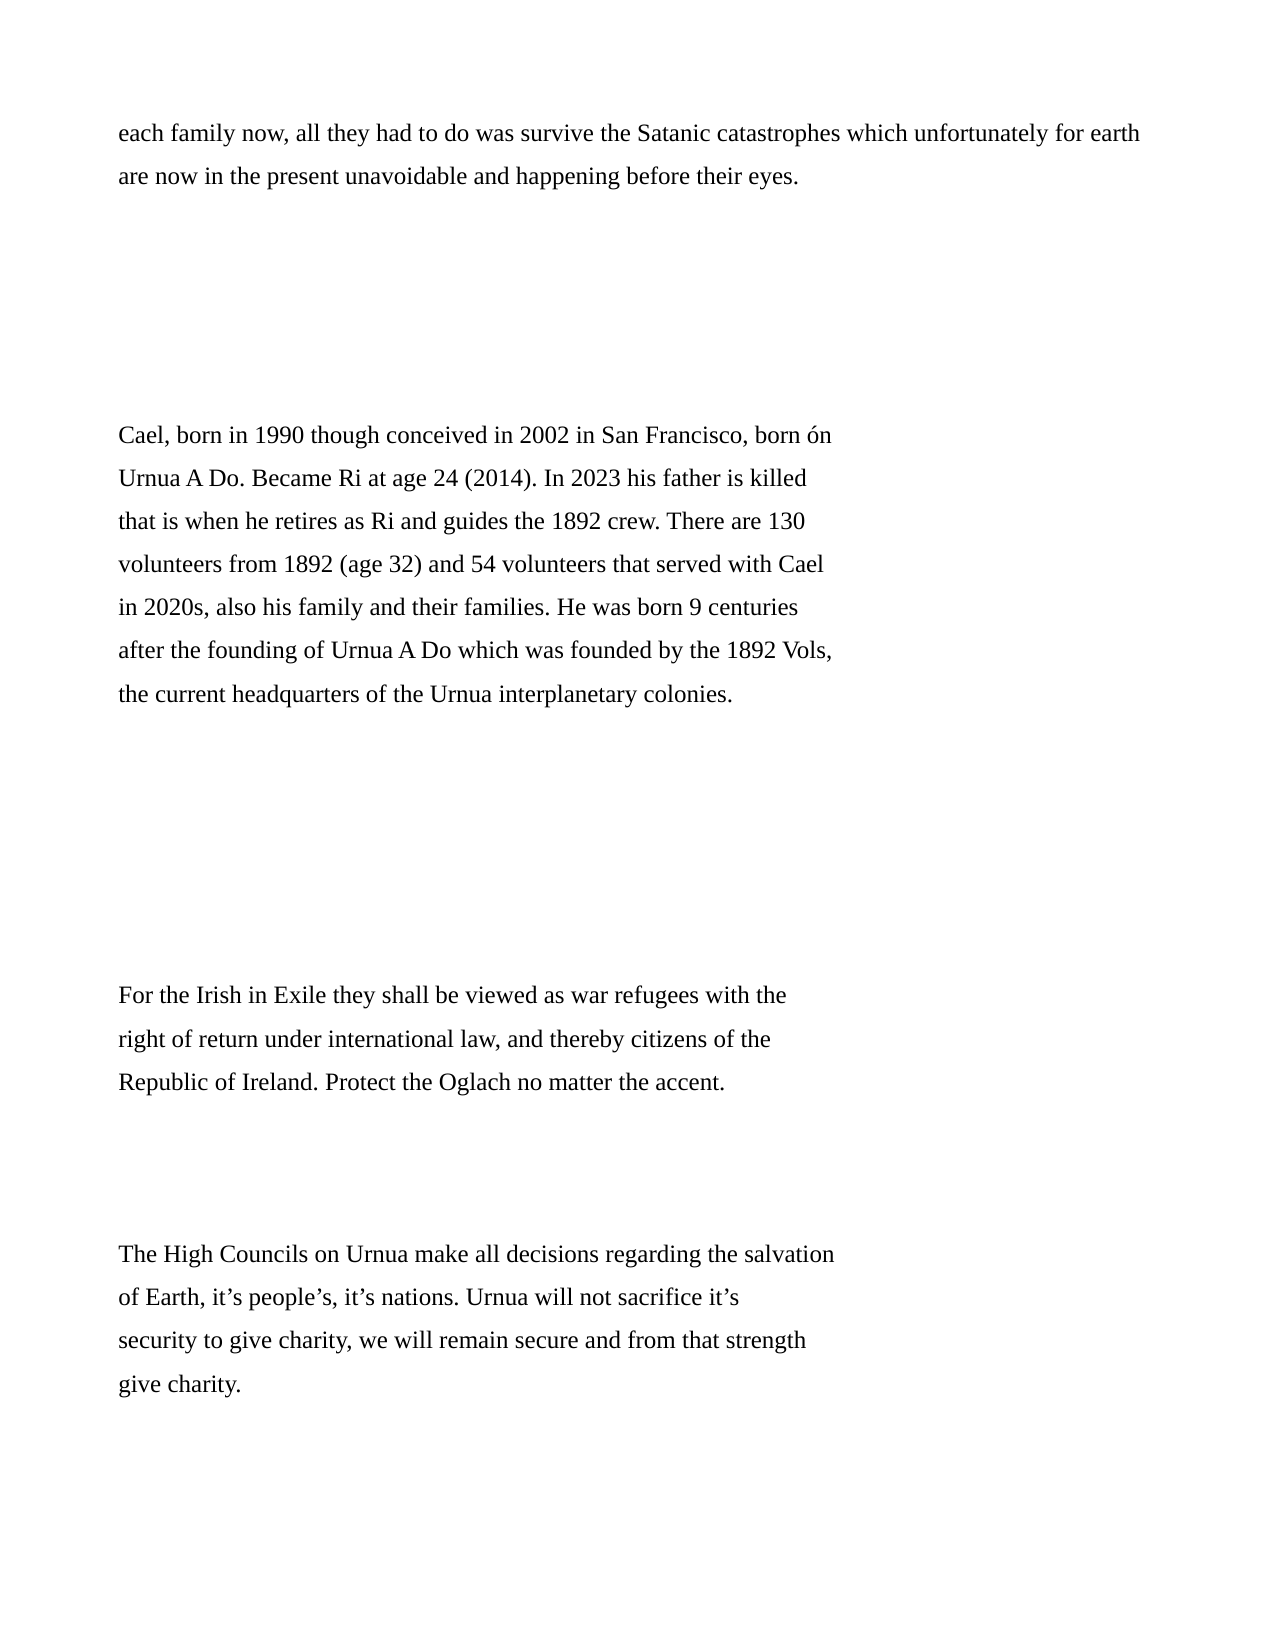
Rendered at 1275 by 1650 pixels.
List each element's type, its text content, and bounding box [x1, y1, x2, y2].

text each family now, all they had to do was survive the Satanic catastrophes which unfortunately for earth are now in the present unavoidable and happening before their eyes. [118, 118, 1157, 190]
text Cael, born in 1990 though conceived in 2002 in San Francisco, born ón Urnua A Do. Became Ri at age 24 (2014). In 2023 his father is killed that is when he retires as Ri and guides the 1892 crew. There are 130 volunteers from 1892 (age 32) and 54 volunteers that served with Cael in 2020s, also his family and their families. He was born 9 centuries after the founding of Urnua A Do which was founded by the 1892 Vols, the current headquarters of the Urnua interplanetary colonies. For the Irish in Exile they shall be viewed as war refugees with the right of return under international law, and thereby citizens of the Republic of Ireland. Protect the Oglach no matter the accent. The High Councils on Urnua make all decisions regarding the salvation of Earth, it’s people’s, it’s nations. Urnua will not sacrifice it’s security to give charity, we will remain secure and from that strength give charity. [118, 291, 1157, 1397]
